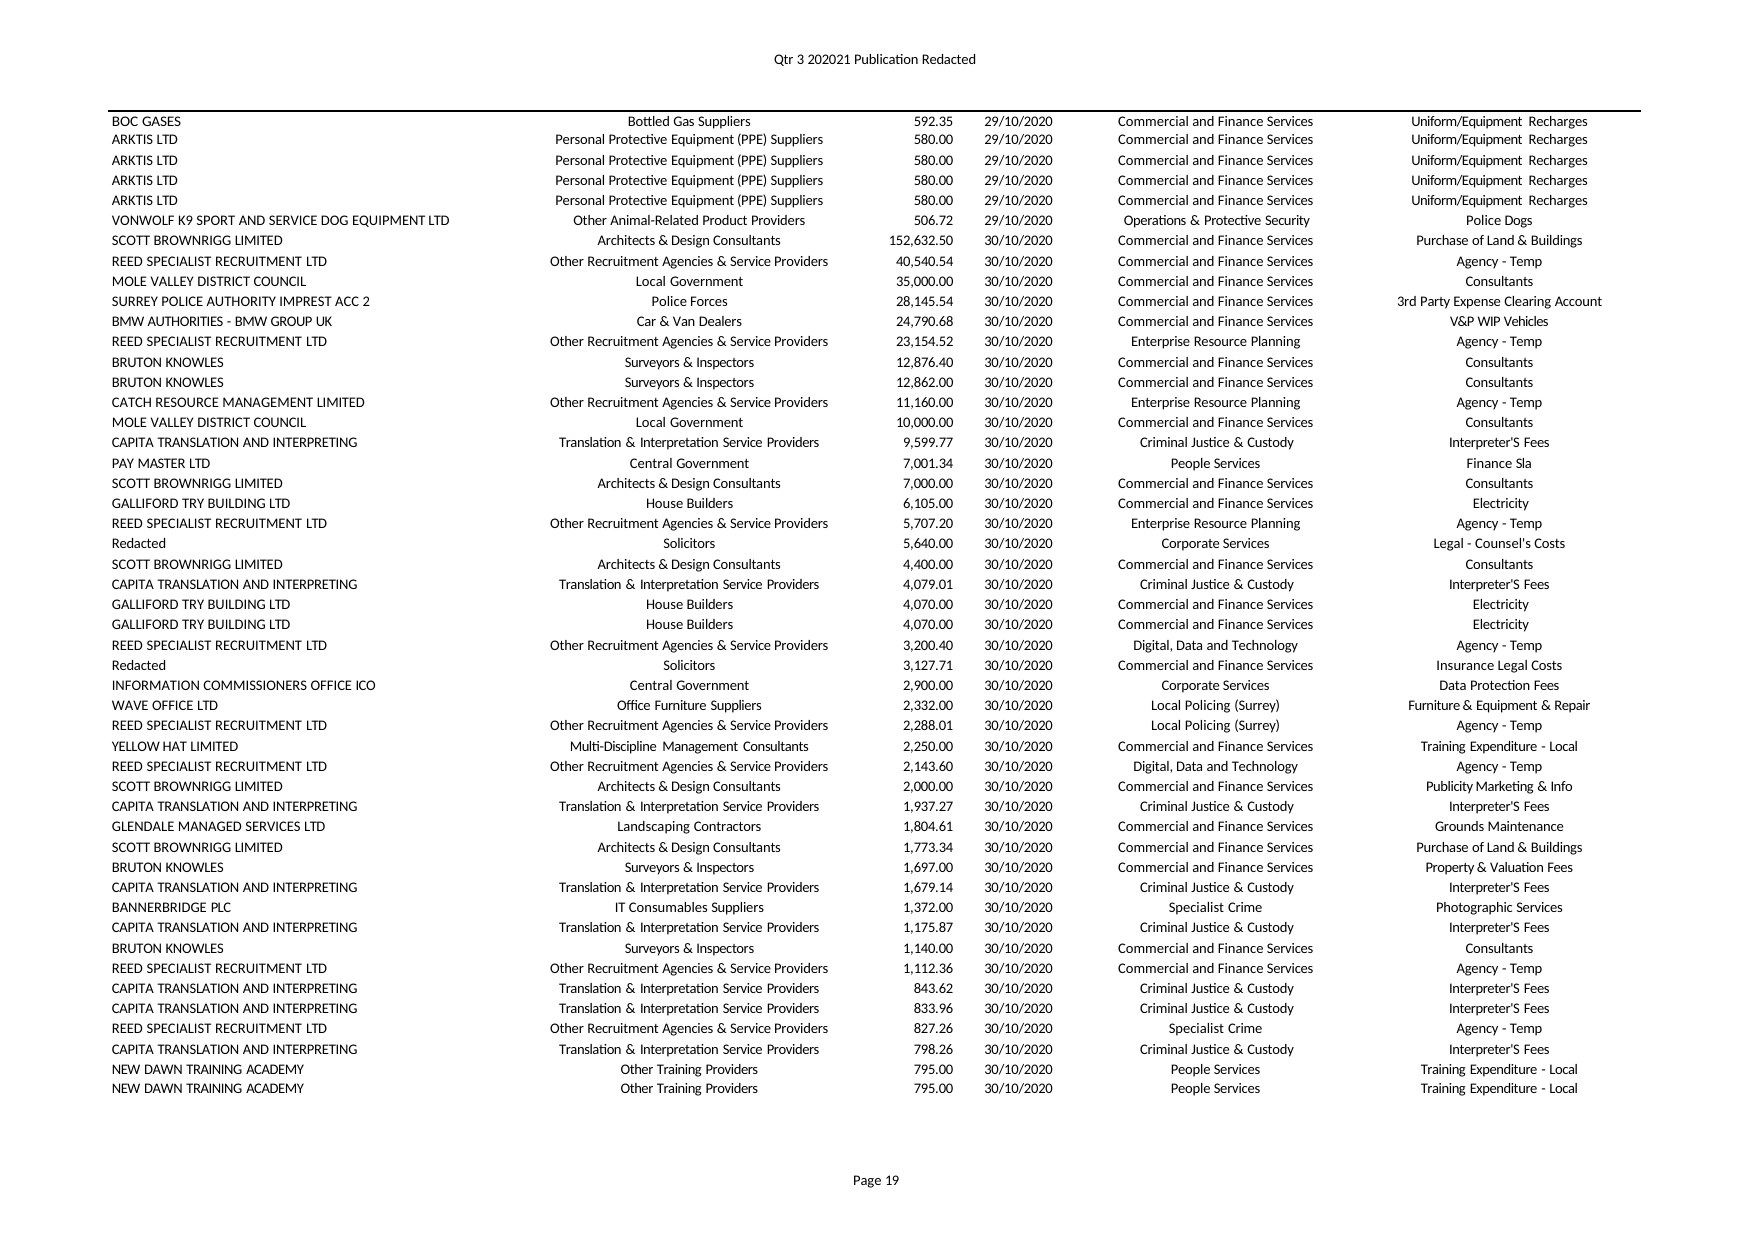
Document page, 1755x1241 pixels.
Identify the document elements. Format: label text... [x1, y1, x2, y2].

table_cell 30/10/2020 [960, 332, 1074, 352]
table_cell Grounds Maintenance [1358, 817, 1641, 837]
table_cell ARKTIS LTD [108, 170, 512, 191]
table_cell Interpreter'S Fees [1358, 797, 1641, 817]
table_cell Car & Van Dealers [512, 312, 864, 332]
table_cell Training Expenditure - Local [1358, 1060, 1641, 1080]
table_cell Other Recruitment Agencies & Service Providers [512, 1019, 864, 1039]
table_cell Purchase of Land & Buildings [1358, 231, 1641, 251]
table_cell Commercial and Finance Services [1074, 777, 1358, 797]
table_cell 30/10/2020 [960, 837, 1074, 857]
table_cell 35,000.00 [864, 271, 960, 292]
table_cell 30/10/2020 [960, 1080, 1074, 1099]
table_cell Agency - Temp [1358, 635, 1641, 655]
table_cell NEW DAWN TRAINING ACADEMY [108, 1080, 512, 1099]
table_cell 798.26 [864, 1039, 960, 1059]
table_cell Commercial and Finance Services [1074, 615, 1358, 635]
table_cell Commercial and Finance Services [1074, 271, 1358, 292]
table_cell 1,937.27 [864, 797, 960, 817]
table_cell Electricity [1358, 615, 1641, 635]
table_cell 30/10/2020 [960, 655, 1074, 676]
table_cell SURREY POLICE AUTHORITY IMPREST ACC 2 [108, 292, 512, 312]
table_cell CAPITA TRANSLATION AND INTERPRETING [108, 979, 512, 999]
table_cell ARKTIS LTD [108, 191, 512, 211]
table_cell PAY MASTER LTD [108, 453, 512, 473]
table_cell Criminal Justice & Custody [1074, 999, 1358, 1019]
table_cell Interpreter'S Fees [1358, 575, 1641, 595]
table_cell 1,679.14 [864, 878, 960, 898]
table_cell 29/10/2020 [960, 150, 1074, 170]
table_cell Office Furniture Suppliers [512, 696, 864, 716]
table_cell 30/10/2020 [960, 696, 1074, 716]
table_cell IT Consumables Suppliers [512, 898, 864, 918]
table_cell Commercial and Finance Services [1074, 837, 1358, 857]
table_cell 1,112.36 [864, 959, 960, 979]
table_cell ARKTIS LTD [108, 130, 512, 150]
table_cell Commercial and Finance Services [1074, 655, 1358, 676]
table_cell Other Recruitment Agencies & Service Providers [512, 716, 864, 736]
table_cell 2,143.60 [864, 756, 960, 777]
table_cell Enterprise Resource Planning [1074, 393, 1358, 413]
table_cell 843.62 [864, 979, 960, 999]
table_cell BANNERBRIDGE PLC [108, 898, 512, 918]
table_cell Other Training Providers [512, 1060, 864, 1080]
table_cell Insurance Legal Costs [1358, 655, 1641, 676]
table_cell Criminal Justice & Custody [1074, 979, 1358, 999]
table_cell Architects & Design Consultants [512, 474, 864, 494]
table_cell Other Recruitment Agencies & Service Providers [512, 393, 864, 413]
table_cell Surveyors & Inspectors [512, 352, 864, 372]
table_cell NEW DAWN TRAINING ACADEMY [108, 1060, 512, 1080]
table_cell Digital, Data and Technology [1074, 635, 1358, 655]
table_cell Furniture & Equipment & Repair [1358, 696, 1641, 716]
table_cell 30/10/2020 [960, 1060, 1074, 1080]
table_cell 1,804.61 [864, 817, 960, 837]
table_cell Central Government [512, 676, 864, 696]
table_cell 5,707.20 [864, 514, 960, 534]
table_cell Interpreter'S Fees [1358, 999, 1641, 1019]
table_cell 12,862.00 [864, 373, 960, 393]
table_cell Commercial and Finance Services [1074, 231, 1358, 251]
table_cell SCOTT BROWNRIGG LIMITED [108, 474, 512, 494]
table_cell Landscaping Contractors [512, 817, 864, 837]
table_cell 833.96 [864, 999, 960, 1019]
table_cell 30/10/2020 [960, 1039, 1074, 1059]
table_cell 29/10/2020 [960, 211, 1074, 231]
table_cell 30/10/2020 [960, 453, 1074, 473]
table_cell Translation & Interpretation Service Providers [512, 979, 864, 999]
table_cell 2,288.01 [864, 716, 960, 736]
table_cell Commercial and Finance Services [1074, 112, 1358, 130]
table_cell Local Policing (Surrey) [1074, 716, 1358, 736]
table_cell Architects & Design Consultants [512, 777, 864, 797]
table_cell 30/10/2020 [960, 999, 1074, 1019]
table_cell REED SPECIALIST RECRUITMENT LTD [108, 332, 512, 352]
table_cell REED SPECIALIST RECRUITMENT LTD [108, 1019, 512, 1039]
table_cell BOC GASES [108, 112, 512, 130]
table_cell 4,400.00 [864, 554, 960, 574]
table_cell House Builders [512, 494, 864, 514]
table_cell 1,175.87 [864, 918, 960, 938]
table_cell 5,640.00 [864, 534, 960, 554]
table_cell Surveyors & Inspectors [512, 858, 864, 878]
table_cell Agency - Temp [1358, 332, 1641, 352]
table_cell GALLIFORD TRY BUILDING LTD [108, 615, 512, 635]
table_cell SCOTT BROWNRIGG LIMITED [108, 554, 512, 574]
table_cell Commercial and Finance Services [1074, 150, 1358, 170]
table_cell Translation & Interpretation Service Providers [512, 918, 864, 938]
table_cell 30/10/2020 [960, 878, 1074, 898]
table_cell 30/10/2020 [960, 575, 1074, 595]
table_cell CAPITA TRANSLATION AND INTERPRETING [108, 1039, 512, 1059]
table_cell 1,697.00 [864, 858, 960, 878]
table_cell Electricity [1358, 595, 1641, 615]
table_cell Bottled Gas Suppliers [512, 112, 864, 130]
table_cell 30/10/2020 [960, 271, 1074, 292]
table_cell Consultants [1358, 352, 1641, 372]
table_cell SCOTT BROWNRIGG LIMITED [108, 837, 512, 857]
table_cell Specialist Crime [1074, 898, 1358, 918]
table_cell People Services [1074, 1060, 1358, 1080]
table_cell 7,001.34 [864, 453, 960, 473]
table_cell 30/10/2020 [960, 514, 1074, 534]
table_cell 30/10/2020 [960, 797, 1074, 817]
table_cell Local Government [512, 413, 864, 433]
table_cell Solicitors [512, 655, 864, 676]
table_cell REED SPECIALIST RECRUITMENT LTD [108, 635, 512, 655]
table_cell 30/10/2020 [960, 817, 1074, 837]
table_cell 30/10/2020 [960, 736, 1074, 756]
table_cell Enterprise Resource Planning [1074, 514, 1358, 534]
table_cell BRUTON KNOWLES [108, 352, 512, 372]
table_cell Finance Sla [1358, 453, 1641, 473]
table_cell REED SPECIALIST RECRUITMENT LTD [108, 756, 512, 777]
table_cell 30/10/2020 [960, 959, 1074, 979]
table_cell 30/10/2020 [960, 433, 1074, 453]
table_cell Other Recruitment Agencies & Service Providers [512, 514, 864, 534]
table_cell 30/10/2020 [960, 938, 1074, 958]
table_cell Criminal Justice & Custody [1074, 878, 1358, 898]
table_cell Agency - Temp [1358, 716, 1641, 736]
table_cell 30/10/2020 [960, 676, 1074, 696]
table_cell People Services [1074, 1080, 1358, 1099]
table_cell BRUTON KNOWLES [108, 858, 512, 878]
table_cell Interpreter'S Fees [1358, 433, 1641, 453]
table_cell 4,079.01 [864, 575, 960, 595]
table_cell Legal - Counsel's Costs [1358, 534, 1641, 554]
table_cell Uniform/Equipment Recharges [1358, 191, 1641, 211]
table_cell REED SPECIALIST RECRUITMENT LTD [108, 251, 512, 271]
table_cell Redacted [108, 534, 512, 554]
table_cell MOLE VALLEY DISTRICT COUNCIL [108, 413, 512, 433]
table_cell Commercial and Finance Services [1074, 474, 1358, 494]
table_cell Uniform/Equipment Recharges [1358, 150, 1641, 170]
table_cell 1,140.00 [864, 938, 960, 958]
table_cell Commercial and Finance Services [1074, 170, 1358, 191]
table_cell Interpreter'S Fees [1358, 918, 1641, 938]
table_cell Interpreter'S Fees [1358, 1039, 1641, 1059]
table_cell MOLE VALLEY DISTRICT COUNCIL [108, 271, 512, 292]
table_cell Interpreter'S Fees [1358, 979, 1641, 999]
table_cell Other Recruitment Agencies & Service Providers [512, 959, 864, 979]
table_cell People Services [1074, 453, 1358, 473]
table_cell 30/10/2020 [960, 352, 1074, 372]
table_cell Agency - Temp [1358, 393, 1641, 413]
table_cell 9,599.77 [864, 433, 960, 453]
table_cell 40,540.54 [864, 251, 960, 271]
table_cell Training Expenditure - Local [1358, 736, 1641, 756]
table_cell REED SPECIALIST RECRUITMENT LTD [108, 514, 512, 534]
table_cell 30/10/2020 [960, 292, 1074, 312]
table_cell 30/10/2020 [960, 615, 1074, 635]
table_cell Translation & Interpretation Service Providers [512, 1039, 864, 1059]
table_cell Consultants [1358, 271, 1641, 292]
table_cell 10,000.00 [864, 413, 960, 433]
table_cell Consultants [1358, 474, 1641, 494]
table_cell 30/10/2020 [960, 716, 1074, 736]
table_cell 580.00 [864, 191, 960, 211]
table_cell 30/10/2020 [960, 494, 1074, 514]
table_cell 580.00 [864, 130, 960, 150]
table_cell Other Animal-Related Product Providers [512, 211, 864, 231]
table_cell 30/10/2020 [960, 534, 1074, 554]
table_cell CAPITA TRANSLATION AND INTERPRETING [108, 433, 512, 453]
table_cell Agency - Temp [1358, 959, 1641, 979]
table_cell 2,900.00 [864, 676, 960, 696]
table_cell 30/10/2020 [960, 979, 1074, 999]
table_cell 580.00 [864, 150, 960, 170]
table_cell Purchase of Land & Buildings [1358, 837, 1641, 857]
table_cell Commercial and Finance Services [1074, 373, 1358, 393]
table_cell Consultants [1358, 413, 1641, 433]
table_cell Other Recruitment Agencies & Service Providers [512, 251, 864, 271]
table_cell 30/10/2020 [960, 312, 1074, 332]
table_cell 29/10/2020 [960, 130, 1074, 150]
table_cell Other Recruitment Agencies & Service Providers [512, 756, 864, 777]
table_cell 30/10/2020 [960, 554, 1074, 574]
table_cell Local Government [512, 271, 864, 292]
table_cell BMW AUTHORITIES - BMW GROUP UK [108, 312, 512, 332]
table_cell Translation & Interpretation Service Providers [512, 433, 864, 453]
table_cell 580.00 [864, 170, 960, 191]
table_cell Agency - Temp [1358, 756, 1641, 777]
table_cell Corporate Services [1074, 534, 1358, 554]
table_cell 30/10/2020 [960, 756, 1074, 777]
table_cell Publicity Marketing & Info [1358, 777, 1641, 797]
table_cell Other Training Providers [512, 1080, 864, 1099]
table_cell Agency - Temp [1358, 1019, 1641, 1039]
table_cell Commercial and Finance Services [1074, 817, 1358, 837]
table_cell Criminal Justice & Custody [1074, 575, 1358, 595]
table_cell Commercial and Finance Services [1074, 959, 1358, 979]
table_cell Enterprise Resource Planning [1074, 332, 1358, 352]
table_cell Training Expenditure - Local [1358, 1080, 1641, 1099]
table_cell 30/10/2020 [960, 1019, 1074, 1039]
table_cell 506.72 [864, 211, 960, 231]
table_cell Specialist Crime [1074, 1019, 1358, 1039]
table_cell INFORMATION COMMISSIONERS OFFICE ICO [108, 676, 512, 696]
table_cell VONWOLF K9 SPORT AND SERVICE DOG EQUIPMENT LTD [108, 211, 512, 231]
table_cell Interpreter'S Fees [1358, 878, 1641, 898]
table_cell Translation & Interpretation Service Providers [512, 878, 864, 898]
table_cell Commercial and Finance Services [1074, 191, 1358, 211]
table_cell GALLIFORD TRY BUILDING LTD [108, 494, 512, 514]
table_cell 795.00 [864, 1080, 960, 1099]
table_cell 30/10/2020 [960, 393, 1074, 413]
table_cell CAPITA TRANSLATION AND INTERPRETING [108, 797, 512, 817]
table_cell BRUTON KNOWLES [108, 373, 512, 393]
table_cell Commercial and Finance Services [1074, 251, 1358, 271]
table_cell 11,160.00 [864, 393, 960, 413]
table_cell Consultants [1358, 554, 1641, 574]
table_cell Commercial and Finance Services [1074, 554, 1358, 574]
table_cell REED SPECIALIST RECRUITMENT LTD [108, 716, 512, 736]
table_cell 30/10/2020 [960, 251, 1074, 271]
table_cell 2,000.00 [864, 777, 960, 797]
table_cell CATCH RESOURCE MANAGEMENT LIMITED [108, 393, 512, 413]
table_cell Commercial and Finance Services [1074, 595, 1358, 615]
table_cell Uniform/Equipment Recharges [1358, 130, 1641, 150]
table_cell 795.00 [864, 1060, 960, 1080]
table_cell 1,773.34 [864, 837, 960, 857]
table_cell 29/10/2020 [960, 170, 1074, 191]
table_cell YELLOW HAT LIMITED [108, 736, 512, 756]
table_cell 12,876.40 [864, 352, 960, 372]
table_cell Police Dogs [1358, 211, 1641, 231]
table_cell Commercial and Finance Services [1074, 413, 1358, 433]
table_cell Commercial and Finance Services [1074, 352, 1358, 372]
table_cell SCOTT BROWNRIGG LIMITED [108, 777, 512, 797]
table_cell SCOTT BROWNRIGG LIMITED [108, 231, 512, 251]
table_cell Central Government [512, 453, 864, 473]
table_cell Commercial and Finance Services [1074, 736, 1358, 756]
table_cell Personal Protective Equipment (PPE) Suppliers [512, 150, 864, 170]
table_cell Photographic Services [1358, 898, 1641, 918]
table_cell Surveyors & Inspectors [512, 938, 864, 958]
table_cell 3,200.40 [864, 635, 960, 655]
table_cell 28,145.54 [864, 292, 960, 312]
table_cell Police Forces [512, 292, 864, 312]
table_cell Criminal Justice & Custody [1074, 1039, 1358, 1059]
table_cell Other Recruitment Agencies & Service Providers [512, 332, 864, 352]
table_cell Multi-Discipline Management Consultants [512, 736, 864, 756]
table_cell 1,372.00 [864, 898, 960, 918]
table_cell 30/10/2020 [960, 373, 1074, 393]
table_cell 30/10/2020 [960, 231, 1074, 251]
table_cell 30/10/2020 [960, 858, 1074, 878]
table_cell 24,790.68 [864, 312, 960, 332]
table_cell Consultants [1358, 938, 1641, 958]
table_cell Property & Valuation Fees [1358, 858, 1641, 878]
table_cell CAPITA TRANSLATION AND INTERPRETING [108, 878, 512, 898]
table_cell BRUTON KNOWLES [108, 938, 512, 958]
table_cell Commercial and Finance Services [1074, 494, 1358, 514]
table_cell 592.35 [864, 112, 960, 130]
table_cell Commercial and Finance Services [1074, 858, 1358, 878]
table_cell 827.26 [864, 1019, 960, 1039]
table_cell Electricity [1358, 494, 1641, 514]
table_cell 29/10/2020 [960, 191, 1074, 211]
table_cell GLENDALE MANAGED SERVICES LTD [108, 817, 512, 837]
table_cell 30/10/2020 [960, 918, 1074, 938]
table_cell House Builders [512, 595, 864, 615]
table_cell Commercial and Finance Services [1074, 312, 1358, 332]
table_cell Personal Protective Equipment (PPE) Suppliers [512, 191, 864, 211]
table_cell 3rd Party Expense Clearing Account [1358, 292, 1641, 312]
table_cell 152,632.50 [864, 231, 960, 251]
table_cell CAPITA TRANSLATION AND INTERPRETING [108, 575, 512, 595]
table_cell 2,250.00 [864, 736, 960, 756]
table_cell Redacted [108, 655, 512, 676]
table_cell Other Recruitment Agencies & Service Providers [512, 635, 864, 655]
table_cell Translation & Interpretation Service Providers [512, 999, 864, 1019]
table_cell ARKTIS LTD [108, 150, 512, 170]
table_cell CAPITA TRANSLATION AND INTERPRETING [108, 999, 512, 1019]
table_cell Corporate Services [1074, 676, 1358, 696]
table_cell GALLIFORD TRY BUILDING LTD [108, 595, 512, 615]
table_cell 4,070.00 [864, 615, 960, 635]
table_cell Agency - Temp [1358, 514, 1641, 534]
table_cell 2,332.00 [864, 696, 960, 716]
table_cell V&P WIP Vehicles [1358, 312, 1641, 332]
table_cell 30/10/2020 [960, 635, 1074, 655]
table_cell Personal Protective Equipment (PPE) Suppliers [512, 170, 864, 191]
table_cell Criminal Justice & Custody [1074, 918, 1358, 938]
table_cell Criminal Justice & Custody [1074, 797, 1358, 817]
table_cell 4,070.00 [864, 595, 960, 615]
table_cell 30/10/2020 [960, 898, 1074, 918]
table_cell Digital, Data and Technology [1074, 756, 1358, 777]
table_cell Surveyors & Inspectors [512, 373, 864, 393]
table_cell Agency - Temp [1358, 251, 1641, 271]
table_cell Uniform/Equipment Recharges [1358, 112, 1641, 130]
table_cell Commercial and Finance Services [1074, 292, 1358, 312]
table_cell Data Protection Fees [1358, 676, 1641, 696]
table_cell 6,105.00 [864, 494, 960, 514]
table_cell 30/10/2020 [960, 413, 1074, 433]
table_cell 29/10/2020 [960, 112, 1074, 130]
table_cell 7,000.00 [864, 474, 960, 494]
table_cell 30/10/2020 [960, 474, 1074, 494]
table_cell 30/10/2020 [960, 595, 1074, 615]
table_cell Consultants [1358, 373, 1641, 393]
table_cell Personal Protective Equipment (PPE) Suppliers [512, 130, 864, 150]
table_cell Operations & Protective Security [1074, 211, 1358, 231]
table_cell Local Policing (Surrey) [1074, 696, 1358, 716]
table_cell Architects & Design Consultants [512, 231, 864, 251]
table_cell Architects & Design Consultants [512, 837, 864, 857]
table_cell REED SPECIALIST RECRUITMENT LTD [108, 959, 512, 979]
table_cell Translation & Interpretation Service Providers [512, 575, 864, 595]
table_cell Criminal Justice & Custody [1074, 433, 1358, 453]
table_cell WAVE OFFICE LTD [108, 696, 512, 716]
table_cell 23,154.52 [864, 332, 960, 352]
table_cell Uniform/Equipment Recharges [1358, 170, 1641, 191]
table_cell Architects & Design Consultants [512, 554, 864, 574]
table_cell Commercial and Finance Services [1074, 938, 1358, 958]
table_cell House Builders [512, 615, 864, 635]
table_cell 30/10/2020 [960, 777, 1074, 797]
table_cell 3,127.71 [864, 655, 960, 676]
table_cell Solicitors [512, 534, 864, 554]
table_cell CAPITA TRANSLATION AND INTERPRETING [108, 918, 512, 938]
table_cell Translation & Interpretation Service Providers [512, 797, 864, 817]
table_cell Commercial and Finance Services [1074, 130, 1358, 150]
